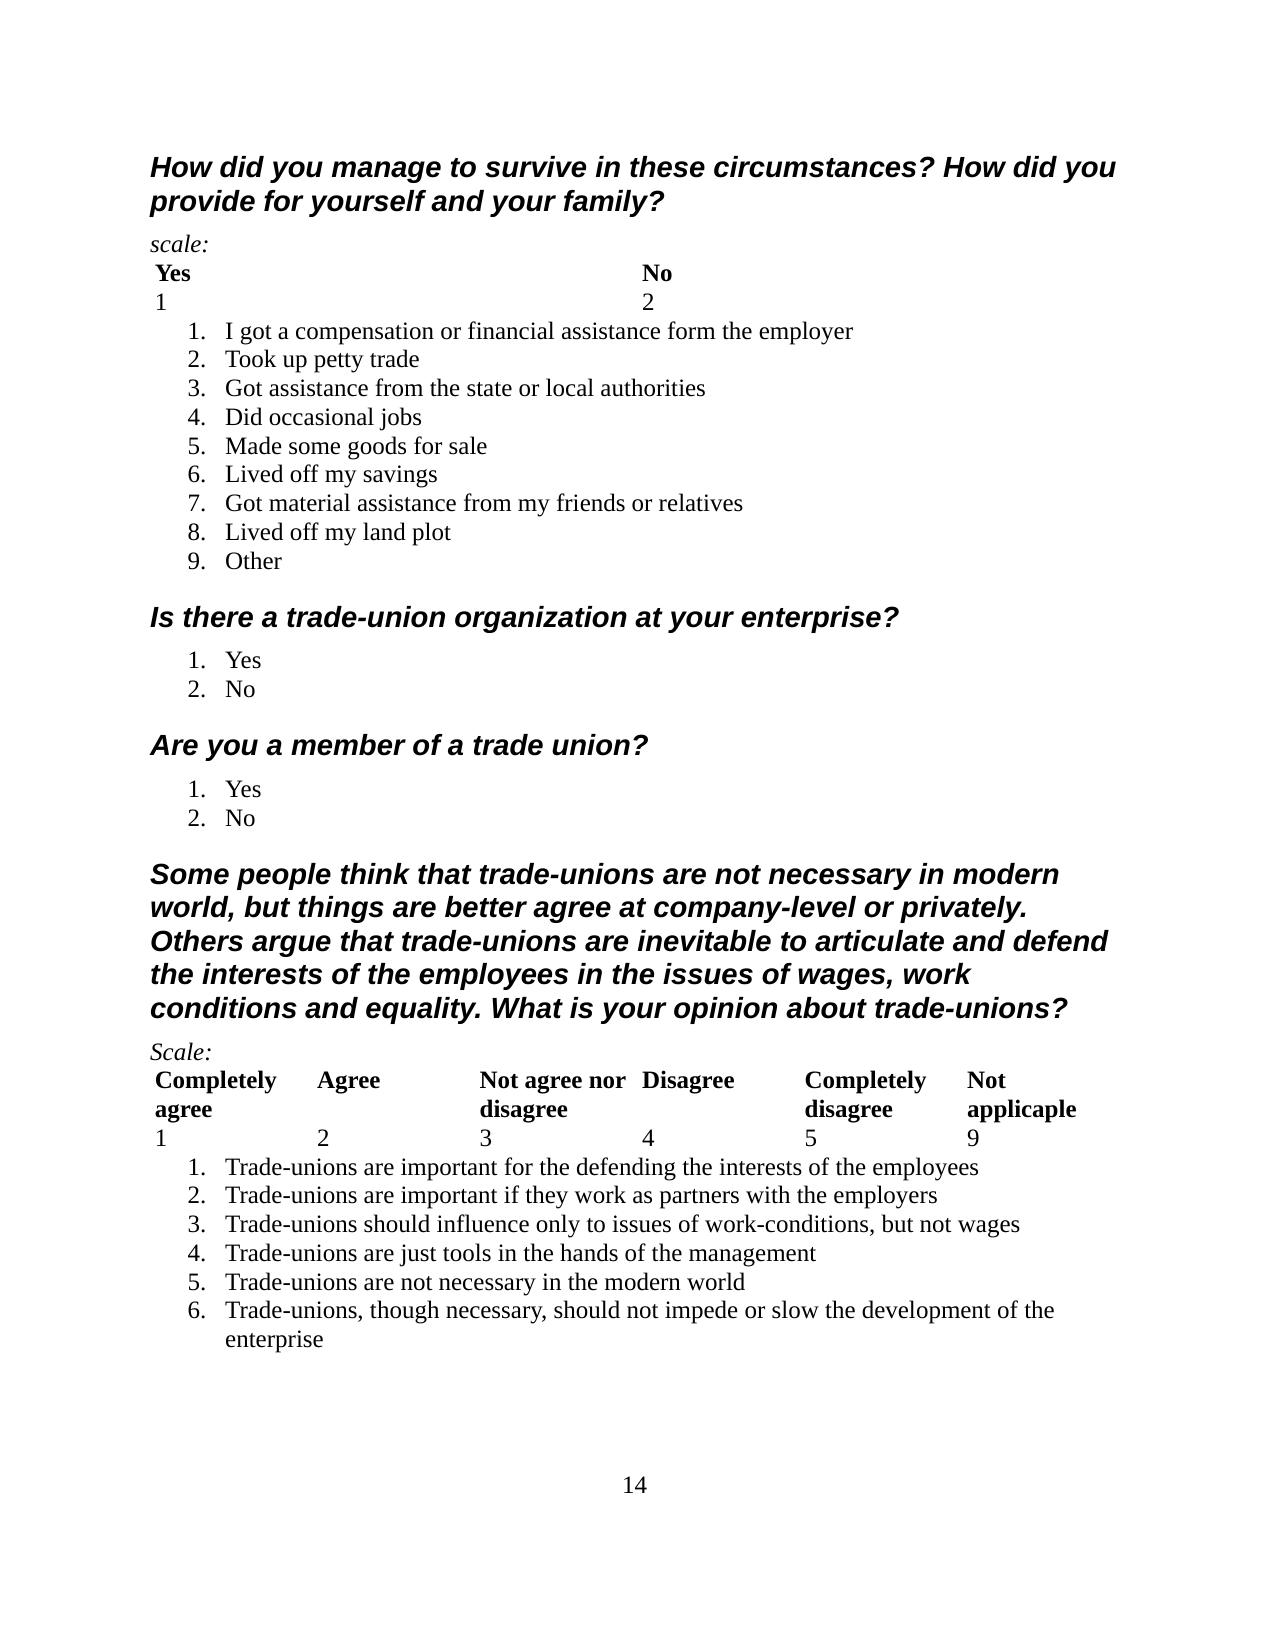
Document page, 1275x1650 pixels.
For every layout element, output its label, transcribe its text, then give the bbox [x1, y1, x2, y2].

table_header No [638, 258, 1125, 287]
list Yes [187, 774, 1125, 803]
list No [187, 803, 1125, 832]
table_header Yes [150, 258, 637, 287]
list Made some goods for sale [187, 431, 1125, 459]
subtitle How did you manage to survive in these circumstances? How did you provide for yourself and your family? [150, 150, 1125, 217]
table_cell 9 [963, 1123, 1125, 1152]
table_header Disagree [638, 1066, 800, 1123]
list Other [187, 546, 1125, 574]
table_header Completely agree [150, 1066, 312, 1123]
list Trade-unions, though necessary, should not impede or slow the development of the enterprise [187, 1296, 1125, 1353]
table_cell 1 [150, 287, 637, 316]
list Trade-unions are important if they work as partners with the employers [187, 1181, 1125, 1209]
list No [187, 674, 1125, 703]
table_cell 4 [638, 1123, 800, 1152]
table_header Not agree nor disagree [475, 1066, 637, 1123]
table_header Agree [313, 1066, 475, 1123]
table_header Completely disagree [800, 1066, 962, 1123]
list Trade-unions are important for the defending the interests of the employees [187, 1152, 1125, 1181]
text scale: [150, 229, 1125, 258]
subtitle Is there a trade-union organization at your enterprise? [150, 599, 1125, 633]
table_cell 1 [150, 1123, 312, 1152]
list Got assistance from the state or local authorities [187, 373, 1125, 402]
list Yes [187, 646, 1125, 674]
list Took up petty trade [187, 344, 1125, 373]
table_cell 2 [313, 1123, 475, 1152]
list Got material assistance from my friends or relatives [187, 488, 1125, 517]
table_cell 5 [800, 1123, 962, 1152]
list Did occasional jobs [187, 402, 1125, 431]
subtitle Some people think that trade-unions are not necessary in modern world, but things are better agree at company-level or privately. Others argue that trade-unions are inevitable to articulate and defend the interests of the employees in the issues of wages, work conditions and equality. What is your opinion about trade-unions? [150, 857, 1125, 1024]
table_header Not applicaple [963, 1066, 1125, 1123]
table_cell 2 [638, 287, 1125, 316]
text Scale: [150, 1037, 1125, 1066]
list Trade-unions are not necessary in the modern world [187, 1267, 1125, 1296]
subtitle Are you a member of a trade union? [150, 728, 1125, 762]
list I got a compensation or financial assistance form the employer [187, 316, 1125, 344]
list Lived off my savings [187, 459, 1125, 488]
table_cell 3 [475, 1123, 637, 1152]
list Lived off my land plot [187, 517, 1125, 546]
list Trade-unions should influence only to issues of work-conditions, but not wages [187, 1209, 1125, 1238]
list Trade-unions are just tools in the hands of the management [187, 1238, 1125, 1267]
